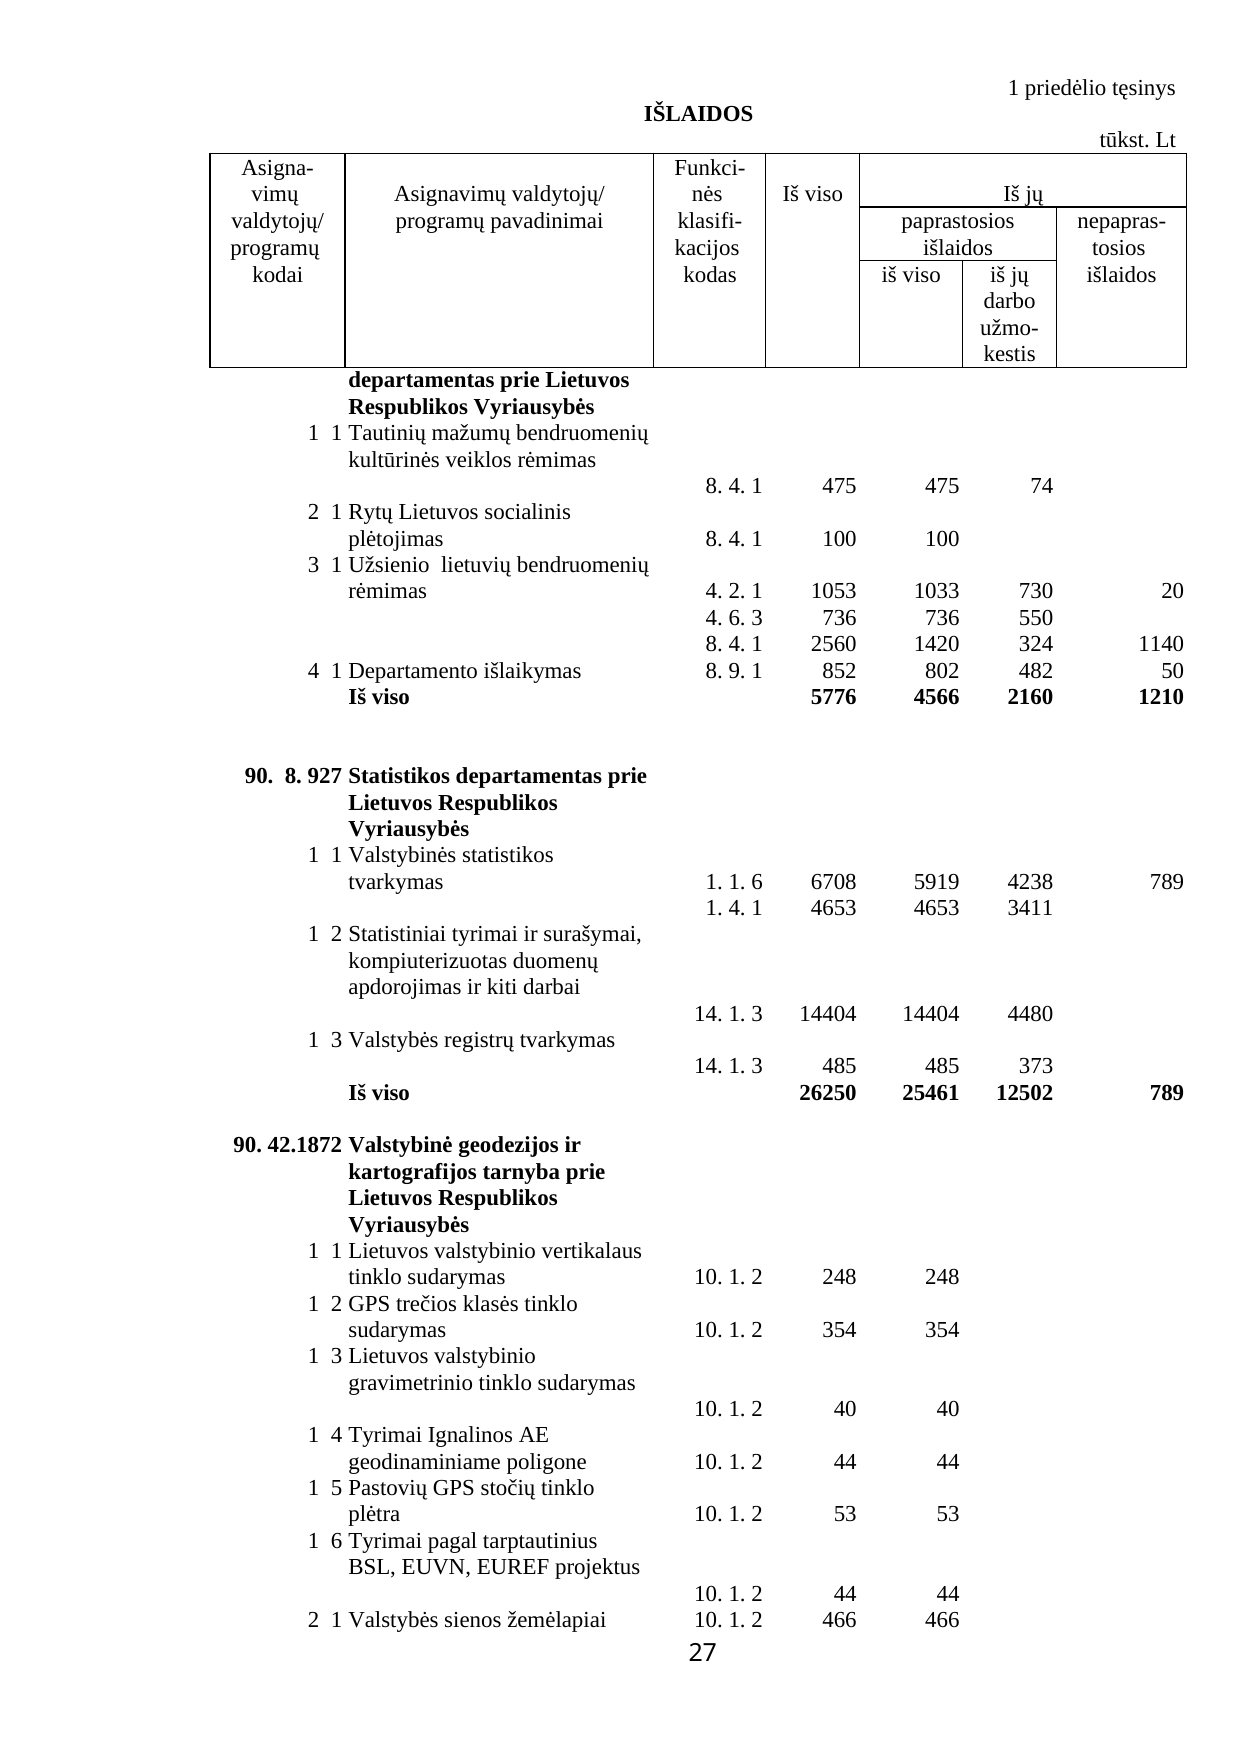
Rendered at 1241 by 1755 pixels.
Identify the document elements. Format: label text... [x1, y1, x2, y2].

table_cell Iš viso [766, 154, 859, 206]
table_cell 475 [860, 419, 962, 498]
table_cell [963, 1474, 1056, 1527]
table_cell [1056, 498, 1187, 551]
table_cell Išlaidos [210, 100, 1187, 126]
table_cell Statistikos departamentas prie Lietuvos Respublikos Vyriausybės [345, 762, 654, 841]
table_cell [766, 1132, 859, 1237]
table_cell 736 [766, 604, 859, 630]
table_cell 90. 8. 927 [215, 762, 345, 841]
table_cell 4238 [963, 841, 1056, 894]
table_cell 25461 [860, 1079, 962, 1105]
table_cell [1056, 1132, 1187, 1237]
table_cell [1056, 894, 1187, 921]
table_cell Užsienio lietuvių bendruomenių rėmimas [345, 551, 654, 604]
table_cell [860, 1132, 962, 1237]
table_cell 3411 [963, 894, 1056, 921]
table_cell [766, 1105, 859, 1132]
table_cell Valstybinė geodezijos ir kartografijos tarnyba prie Lietuvos Respublikos Vyriausybės [345, 1132, 654, 1237]
table_cell 100 [766, 498, 859, 551]
table_cell [1056, 604, 1187, 630]
table_cell 1140 [1056, 630, 1187, 657]
table_cell 485 [860, 1026, 962, 1079]
table_cell [210, 1343, 215, 1421]
table_cell 736 [860, 604, 962, 630]
table_cell 4653 [766, 894, 859, 921]
table_cell Departamento išlaikymas [345, 657, 654, 683]
table_cell valdytojų/programų [211, 206, 344, 260]
table_cell [1056, 1474, 1187, 1527]
table_cell [210, 1474, 215, 1527]
table_cell 789 [1056, 841, 1187, 894]
table_cell 4480 [963, 921, 1056, 1026]
table_cell 100 [860, 498, 962, 551]
table_cell 482 [963, 657, 1056, 683]
table_cell departamentas prie Lietuvos Respublikos Vyriausybės [345, 368, 654, 419]
table_cell [210, 498, 215, 551]
table_cell Valstybės registrų tvarkymas [345, 1026, 654, 1079]
table_cell 2560 [766, 630, 859, 657]
table_cell 1 1 [215, 1237, 345, 1290]
table_cell 1210 [1056, 683, 1187, 709]
table_cell 4 1 [215, 657, 345, 683]
table_cell [654, 1079, 766, 1105]
table_cell 8. 9. 1 [654, 657, 766, 683]
table_cell [210, 683, 215, 709]
table_cell 10. 1. 2 [654, 1527, 766, 1606]
table_cell 248 [860, 1237, 962, 1290]
table_cell [1056, 1606, 1187, 1632]
table_cell [210, 1290, 215, 1342]
table_cell 14. 1. 3 [654, 921, 766, 1026]
table_cell [210, 1105, 215, 1132]
table_cell [210, 630, 215, 657]
table_cell 8. 4. 1 [654, 419, 766, 498]
table_cell [766, 206, 859, 260]
table_cell 20 [1056, 551, 1187, 604]
table_cell [210, 710, 215, 762]
table_cell [346, 260, 653, 367]
table_cell 4653 [860, 894, 962, 921]
table_cell 852 [766, 657, 859, 683]
table_cell 12502 [963, 1079, 1056, 1105]
table_cell 5919 [860, 841, 962, 894]
table_cell 53 [766, 1474, 859, 1527]
table_cell iš viso [860, 261, 962, 367]
table_cell 4. 6. 3 [654, 604, 766, 630]
table_cell 354 [860, 1290, 962, 1342]
table_cell [1056, 1026, 1187, 1079]
table_cell [963, 1290, 1056, 1342]
table_cell [210, 762, 215, 841]
table_cell 789 [1056, 1079, 1187, 1105]
table_cell 44 [860, 1421, 962, 1474]
table_cell 50 [1056, 657, 1187, 683]
table_cell [1056, 1527, 1187, 1606]
table_cell 6708 [766, 841, 859, 894]
table_cell 10. 1. 2 [654, 1237, 766, 1290]
table_cell [215, 368, 345, 419]
table_cell [210, 1421, 215, 1474]
table_cell 26250 [766, 1079, 859, 1105]
table_cell [1056, 762, 1187, 841]
table_cell [1056, 1105, 1187, 1132]
table_cell 466 [860, 1606, 962, 1632]
table_cell Asigna-vimų [211, 154, 344, 206]
table_cell kodai [211, 260, 344, 367]
table_cell 8. 4. 1 [654, 630, 766, 657]
table_cell Tyrimai Ignalinos AE geodinaminiame poligone [345, 1421, 654, 1474]
table_cell [210, 368, 215, 419]
table_cell 1. 4. 1 [654, 894, 766, 921]
table_cell [1056, 1237, 1187, 1290]
table_cell [210, 1132, 215, 1237]
table_cell [210, 894, 215, 921]
table_cell [963, 498, 1056, 551]
table_cell 10. 1. 2 [654, 1421, 766, 1474]
table_cell [215, 683, 345, 709]
table_cell 1 6 [215, 1527, 345, 1606]
table_cell [210, 921, 215, 1026]
table_cell [654, 368, 766, 419]
table_cell 475 [766, 419, 859, 498]
table_cell [345, 1105, 654, 1132]
table_cell 1 2 [215, 1290, 345, 1342]
table_cell 10. 1. 2 [654, 1290, 766, 1342]
table_cell [210, 657, 215, 683]
table_cell 2 1 [215, 498, 345, 551]
table_cell 4566 [860, 683, 962, 709]
table_cell iš jų darbo užmo-kestis [963, 261, 1056, 367]
table_cell 1033 [860, 551, 962, 604]
table_cell programų pavadinimai [346, 206, 653, 260]
table_cell 550 [963, 604, 1056, 630]
table_cell [210, 1606, 215, 1632]
table_cell [210, 604, 215, 630]
table_cell [215, 1079, 345, 1105]
table_cell [963, 762, 1056, 841]
table_cell [654, 1105, 766, 1132]
table_cell [1056, 921, 1187, 1026]
table_cell [963, 1105, 1056, 1132]
table_cell 44 [766, 1527, 859, 1606]
table_header 1 priedėlio tęsinys [210, 74, 1187, 100]
table_cell 40 [766, 1343, 859, 1421]
table_cell Funkci-nės [654, 154, 765, 206]
table_cell [963, 1527, 1056, 1606]
table_cell 1 1 [215, 419, 345, 498]
table_cell 2160 [963, 683, 1056, 709]
table_cell 1053 [766, 551, 859, 604]
table_cell Asignavimų valdytojų/ [346, 154, 653, 206]
table_cell [345, 630, 654, 657]
table_cell [963, 1421, 1056, 1474]
table_cell 8. 4. 1 [654, 498, 766, 551]
table_cell Lietuvos valstybinio vertikalaus tinklo sudarymas [345, 1237, 654, 1290]
table_cell 1420 [860, 630, 962, 657]
table_cell 4. 2. 1 [654, 551, 766, 604]
table_cell Statistiniai tyrimai ir surašymai, kompiuterizuotas duomenų apdorojimas ir kiti darbai [345, 921, 654, 1026]
table_cell 40 [860, 1343, 962, 1421]
table_cell 373 [963, 1026, 1056, 1079]
table_cell [210, 1237, 215, 1290]
table_cell [1056, 1343, 1187, 1421]
table_cell [1056, 1421, 1187, 1474]
table_cell Valstybinės statistikos tvarkymas [345, 841, 654, 894]
table_cell 324 [963, 630, 1056, 657]
table_cell 466 [766, 1606, 859, 1632]
table_cell [860, 710, 962, 762]
table_cell [210, 1026, 215, 1079]
table_cell 1. 1. 6 [654, 841, 766, 894]
table_cell 10. 1. 2 [654, 1474, 766, 1527]
table_cell [963, 1606, 1056, 1632]
table_cell [860, 1105, 962, 1132]
table_cell Iš viso [345, 683, 654, 709]
table_cell [215, 1105, 345, 1132]
table_cell [215, 604, 345, 630]
table_cell paprastosios išlaidos [860, 208, 1056, 260]
table_cell 2 1 [215, 1606, 345, 1632]
table_cell Iš viso [345, 1079, 654, 1105]
table_cell 248 [766, 1237, 859, 1290]
table_cell klasifi-kacijos [654, 206, 765, 260]
table_cell [215, 630, 345, 657]
table_cell Pastovių GPS stočių tinklo plėtra [345, 1474, 654, 1527]
table_cell [860, 368, 962, 419]
table_cell 3 1 [215, 551, 345, 604]
table_cell [345, 604, 654, 630]
table_cell [654, 762, 766, 841]
table_cell [345, 710, 654, 762]
table_cell 1 5 [215, 1474, 345, 1527]
table_cell 10. 1. 2 [654, 1343, 766, 1421]
table_cell 74 [963, 419, 1056, 498]
table_cell [963, 710, 1056, 762]
table_cell [654, 683, 766, 709]
table_cell 10. 1. 2 [654, 1606, 766, 1632]
table_cell [1056, 1290, 1187, 1342]
table_cell [210, 1079, 215, 1105]
table_cell Iš jų [860, 154, 1186, 206]
table_cell Lietuvos valstybinio gravimetrinio tinklo sudarymas [345, 1343, 654, 1421]
table_cell 90. 42.1872 [215, 1132, 345, 1237]
table_cell 485 [766, 1026, 859, 1079]
table_cell [963, 1132, 1056, 1237]
table_cell 44 [860, 1527, 962, 1606]
table_cell [766, 710, 859, 762]
table_cell [1056, 710, 1187, 762]
table_cell [215, 710, 345, 762]
table_cell [963, 1343, 1056, 1421]
table_cell kodas [654, 260, 765, 367]
table_cell išlaidos [1057, 260, 1186, 367]
table_cell 802 [860, 657, 962, 683]
table_cell [1056, 368, 1187, 419]
table_cell 730 [963, 551, 1056, 604]
table_cell [345, 894, 654, 921]
table_cell [654, 1132, 766, 1237]
table_cell tūkst. Lt [210, 126, 1187, 153]
table_cell [654, 710, 766, 762]
table_cell [766, 368, 859, 419]
table_cell 1 3 [215, 1343, 345, 1421]
table_cell 44 [766, 1421, 859, 1474]
table_cell Tyrimai pagal tarptautinius BSL, EUVN, EUREF projektus [345, 1527, 654, 1606]
table_cell [210, 841, 215, 894]
table_cell [766, 260, 859, 367]
table_cell [860, 762, 962, 841]
table_cell 1 4 [215, 1421, 345, 1474]
table_cell [210, 419, 215, 498]
table_cell Valstybės sienos žemėlapiai [345, 1606, 654, 1632]
table_cell [210, 1527, 215, 1606]
table_cell 1 2 [215, 921, 345, 1026]
table_cell [215, 894, 345, 921]
table_cell [210, 551, 215, 604]
table_cell [766, 762, 859, 841]
table_cell 1 1 [215, 841, 345, 894]
table_cell 14. 1. 3 [654, 1026, 766, 1079]
table_cell Rytų Lietuvos socialinis plėtojimas [345, 498, 654, 551]
table_cell 354 [766, 1290, 859, 1342]
table_cell 5776 [766, 683, 859, 709]
table_cell 14404 [860, 921, 962, 1026]
table_cell [1056, 419, 1187, 498]
table_cell nepapras-tosios [1057, 208, 1186, 260]
table_cell 1 3 [215, 1026, 345, 1079]
table_cell GPS trečios klasės tinklo sudarymas [345, 1290, 654, 1342]
table_cell Tautinių mažumų bendruomenių kultūrinės veiklos rėmimas [345, 419, 654, 498]
table_cell 14404 [766, 921, 859, 1026]
table_cell [963, 1237, 1056, 1290]
table_cell [963, 368, 1056, 419]
table_cell 53 [860, 1474, 962, 1527]
